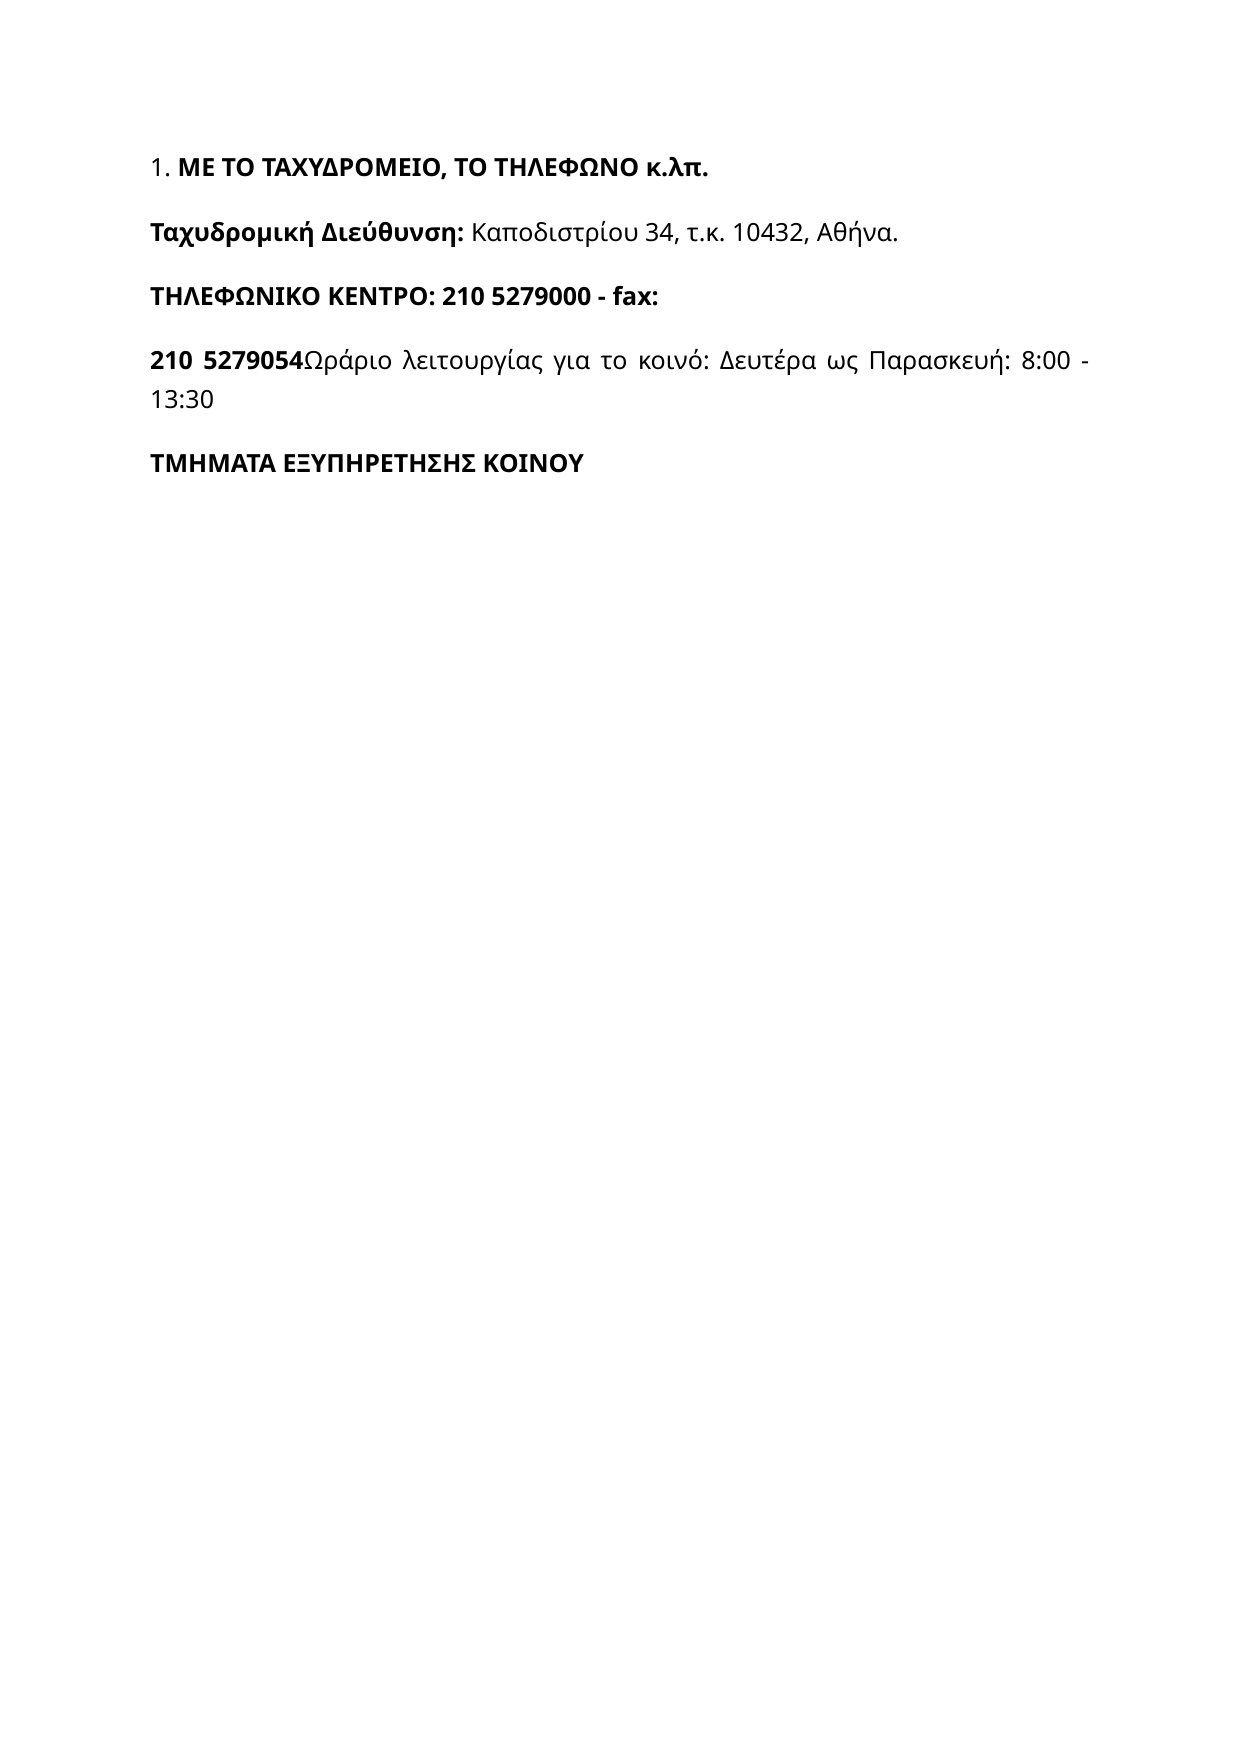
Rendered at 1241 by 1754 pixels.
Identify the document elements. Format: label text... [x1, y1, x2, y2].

text Ταχυδρομική Διεύθυνση: Καποδιστρίου 34, τ.κ. 10432, Αθήνα. [150, 214, 1090, 248]
text ΤΜΗΜΑΤΑ ΕΞΥΠΗΡΕΤΗΣΗΣ ΚΟΙΝΟΥ [150, 446, 1090, 480]
text ΤΗΛΕΦΩΝΙΚΟ ΚΕΝΤΡΟ: 210 5279000 - fax: [150, 278, 1090, 312]
text 1. ΜΕ ΤΟ ΤΑΧΥΔΡΟΜΕΙΟ, ΤΟ ΤΗΛΕΦΩΝΟ κ.λπ. [150, 150, 1090, 184]
text 210 5279054Ωράριο λειτουργίας για το κοινό: Δευτέρα ως Παρασκευή: 8:00 - 13:30 [150, 342, 1090, 416]
